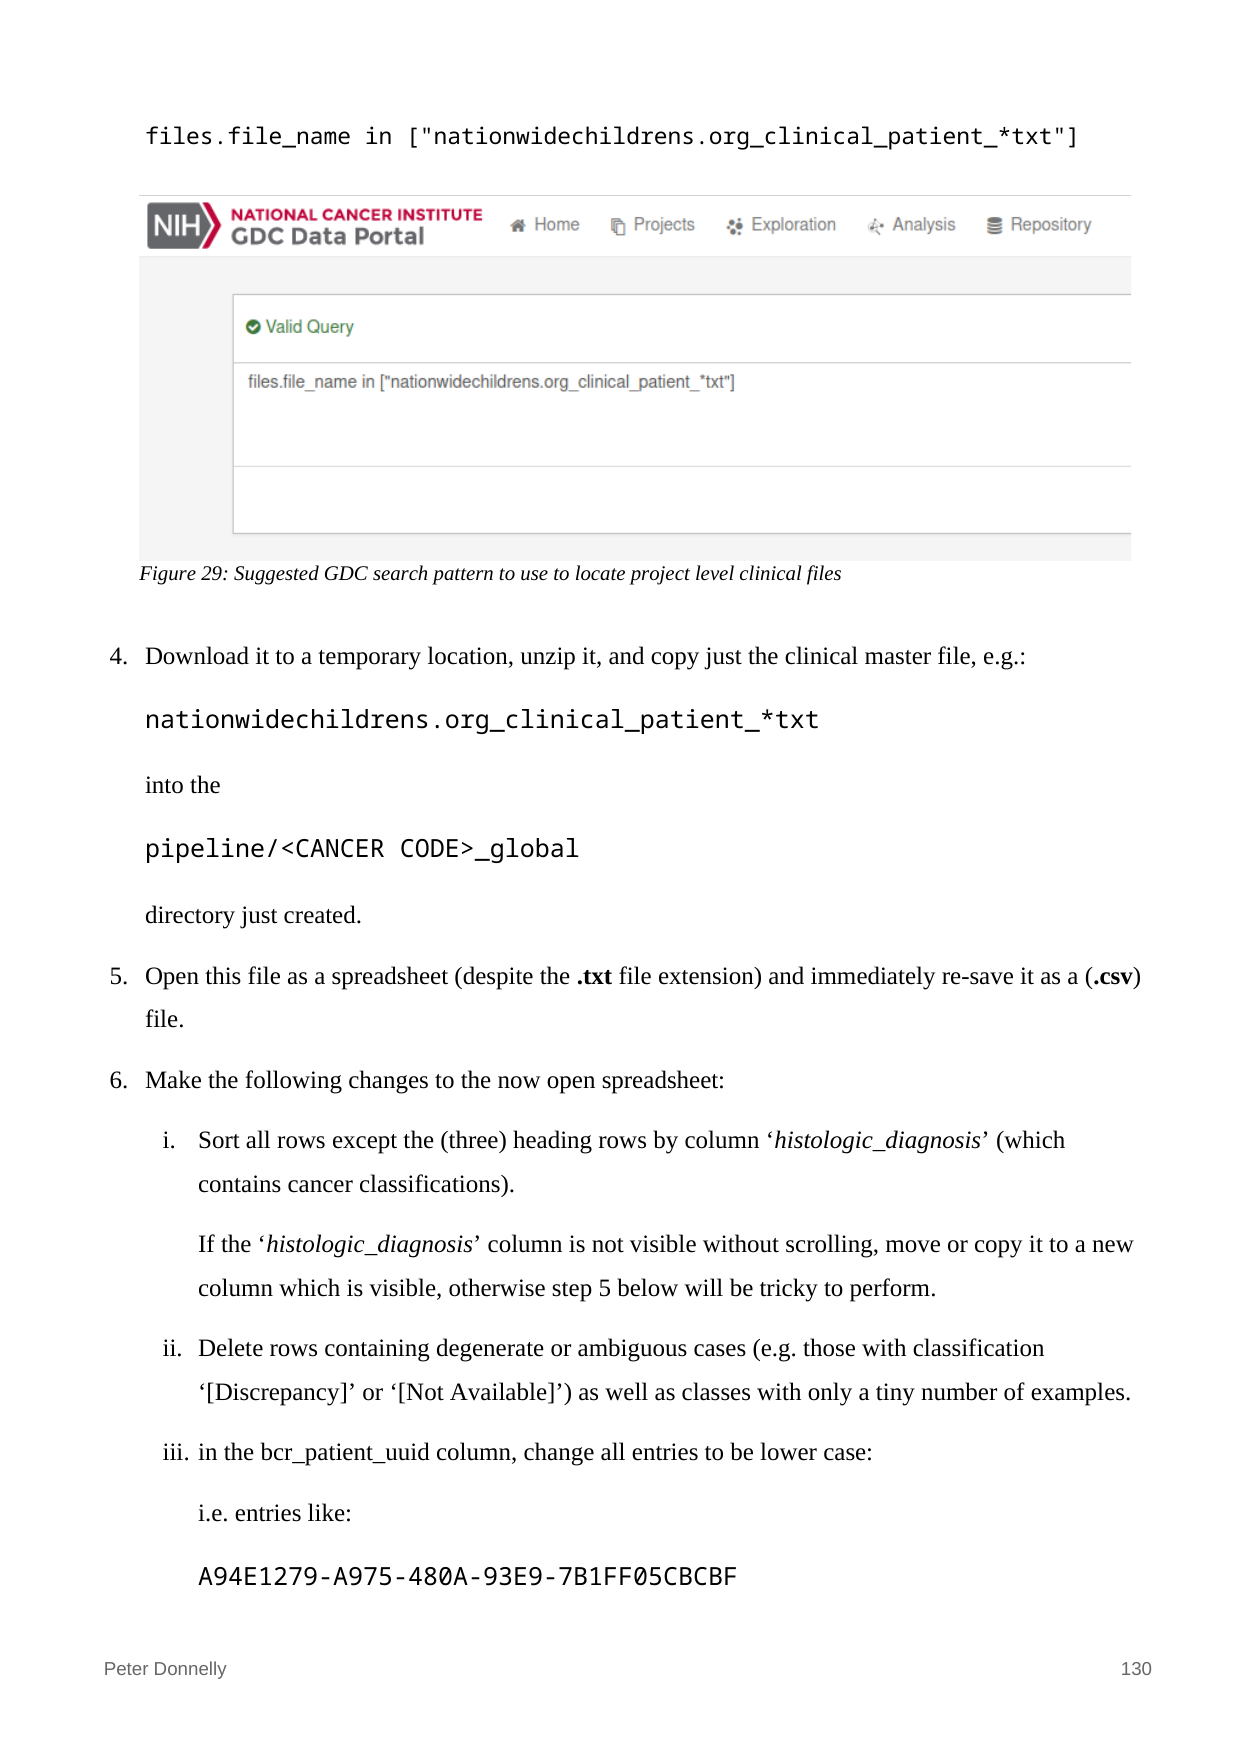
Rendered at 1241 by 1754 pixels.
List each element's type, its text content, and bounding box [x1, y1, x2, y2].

list [139, 182, 1131, 195]
list i.e. entries like: [162, 1498, 1146, 1527]
list directory just created. [109, 900, 1146, 929]
list Make the following changes to the now open spreadsheet: [109, 1065, 1146, 1093]
list nationwidechildrens.org_clinical_patient_*txt [109, 702, 1146, 736]
list files.file_name in ["nationwidechildrens.org_clinical_patient_*txt"] [109, 120, 1146, 151]
list Figure 29: Suggested GDC search pattern to use to locate project level clinical files [139, 561, 1131, 585]
list pipeline/<CANCER CODE>_global [109, 831, 1146, 865]
list Delete rows containing degenerate or ambiguous cases (e.g. those with classification ‘[Discrepancy]’ or ‘[Not Available]’) as well as classes with only a tiny number of examples. [162, 1333, 1146, 1405]
list in the bcr_patient_uuid column, change all entries to be lower case: [162, 1437, 1146, 1466]
list A94E1279-A975-480A-93E9-7B1FF05CBCBF [162, 1559, 1146, 1593]
list into the [109, 770, 1146, 799]
list Download it to a temporary location, unzip it, and copy just the clinical master file, e.g.: [109, 184, 1146, 669]
picture [139, 195, 1132, 561]
list Open this file as a spreadsheet (despite the .txt file extension) and immediately re-save it as a (.csv) file. [109, 961, 1146, 1033]
list Sort all rows except the (three) heading rows by column ‘histologic_diagnosis’ (which contains cancer classifications). [162, 1126, 1146, 1197]
list If the ‘histologic_diagnosis’ column is not visible without scrolling, move or copy it to a new column which is visible, otherwise step 5 below will be tricky to perform. [162, 1229, 1146, 1301]
